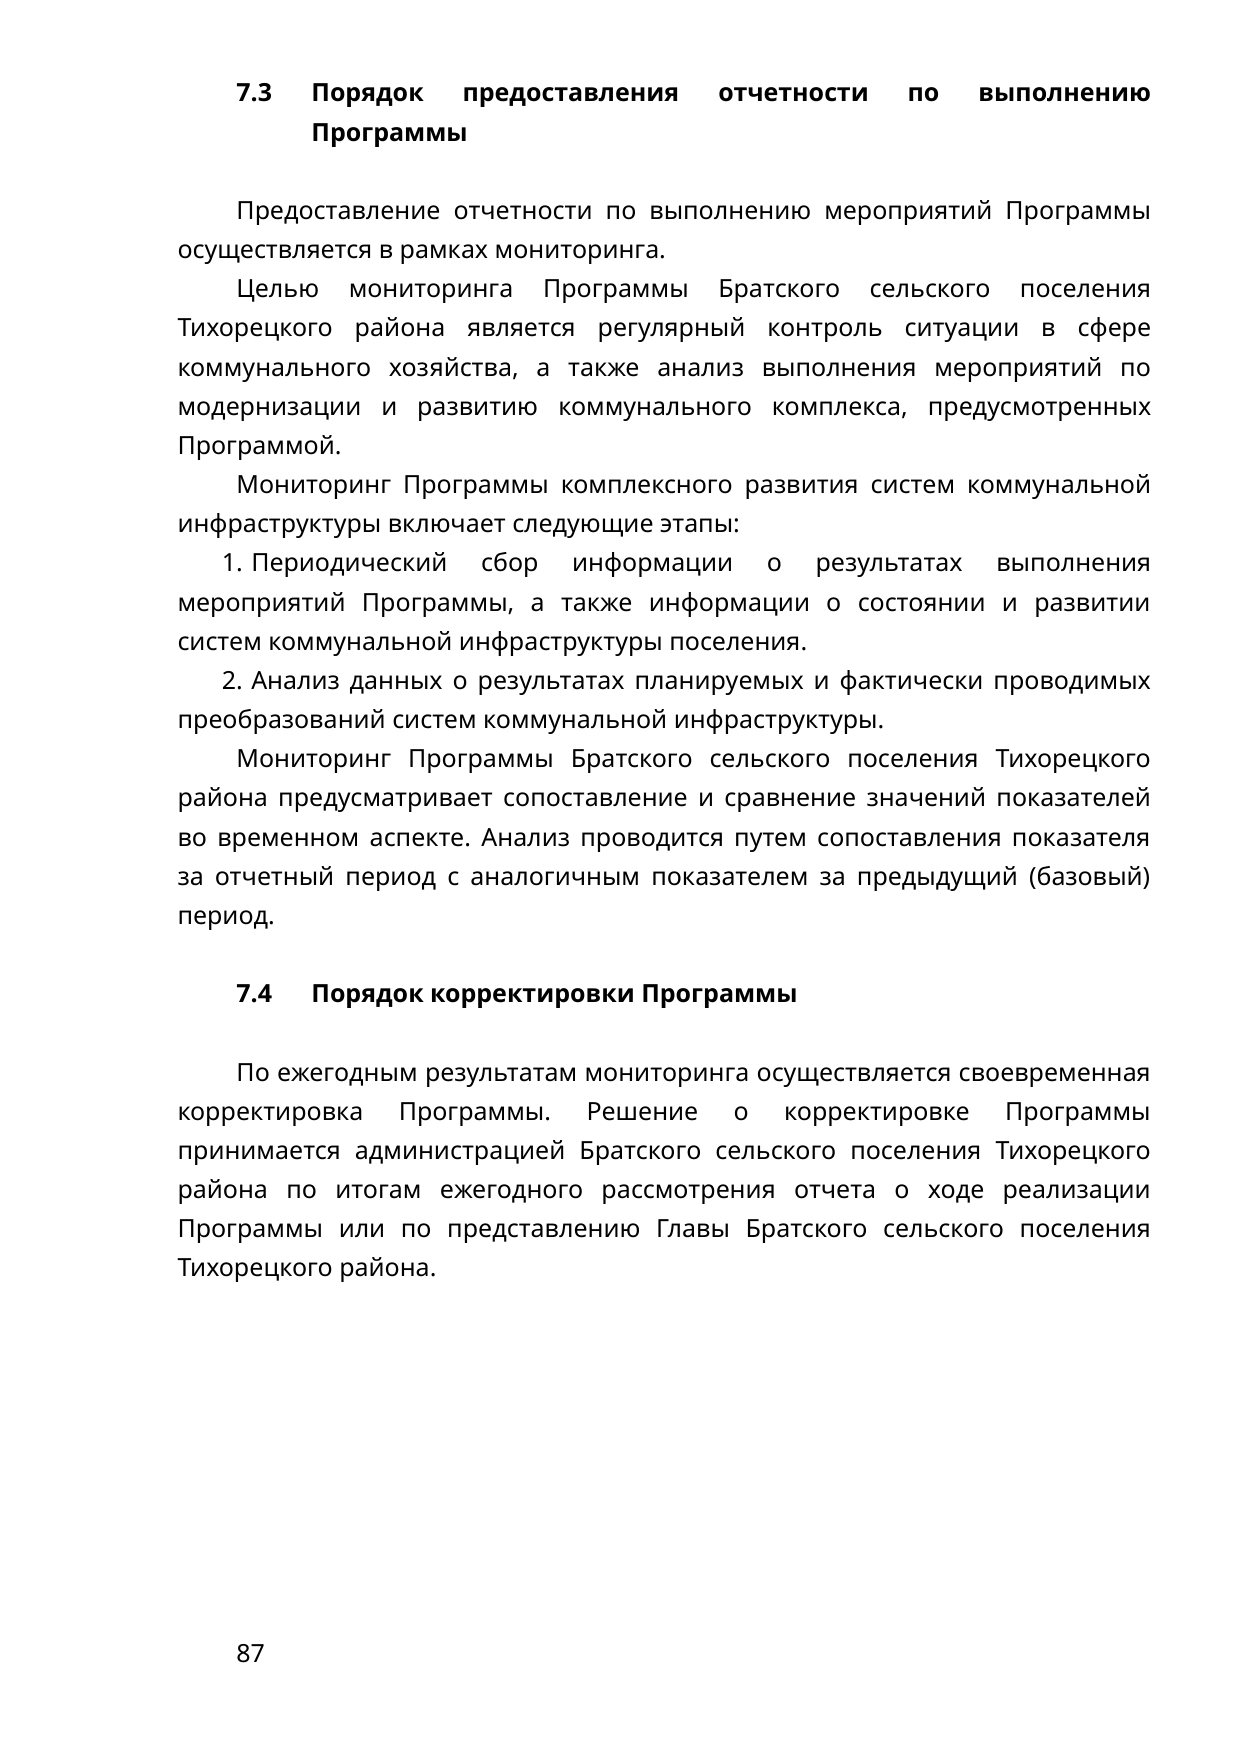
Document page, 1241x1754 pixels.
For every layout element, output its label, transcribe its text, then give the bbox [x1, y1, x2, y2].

text Мониторинг Программы Братского сельского поселения Тихорецкого района предусматривает сопоставление и сравнение значений показателей во временном аспекте. Анализ проводится путем сопоставления показателя за отчетный период с аналогичным показателем за предыдущий (базовый) период. [177, 741, 1152, 932]
list Порядок корректировки Программы [236, 976, 1152, 1010]
text По ежегодным результатам мониторинга осуществляется своевременная корректировка Программы. Решение о корректировке Программы принимается администрацией Братского сельского поселения Тихорецкого района по итогам ежегодного рассмотрения отчета о ходе реализации Программы или по представлению Главы Братского сельского поселения Тихорецкого района. [177, 1054, 1152, 1284]
text Предоставление отчетности по выполнению мероприятий Программы осуществляется в рамках мониторинга. [177, 192, 1152, 266]
list Анализ данных о результатах планируемых и фактически проводимых преобразований систем коммунальной инфраструктуры. [177, 662, 1152, 736]
text Целью мониторинга Программы Братского сельского поселения Тихорецкого района является регулярный контроль ситуации в сфере коммунального хозяйства, а также анализ выполнения мероприятий по модернизации и развитию коммунального комплекса, предусмотренных Программой. [177, 271, 1152, 462]
text Мониторинг Программы комплексного развития систем коммунальной инфраструктуры включает следующие этапы: [177, 467, 1152, 540]
list Порядок предоставления отчетности по выполнению Программы [236, 75, 1152, 148]
list Периодический сбор информации о результатах выполнения мероприятий Программы, а также информации о состоянии и развитии систем коммунальной инфраструктуры поселения. [177, 545, 1152, 657]
